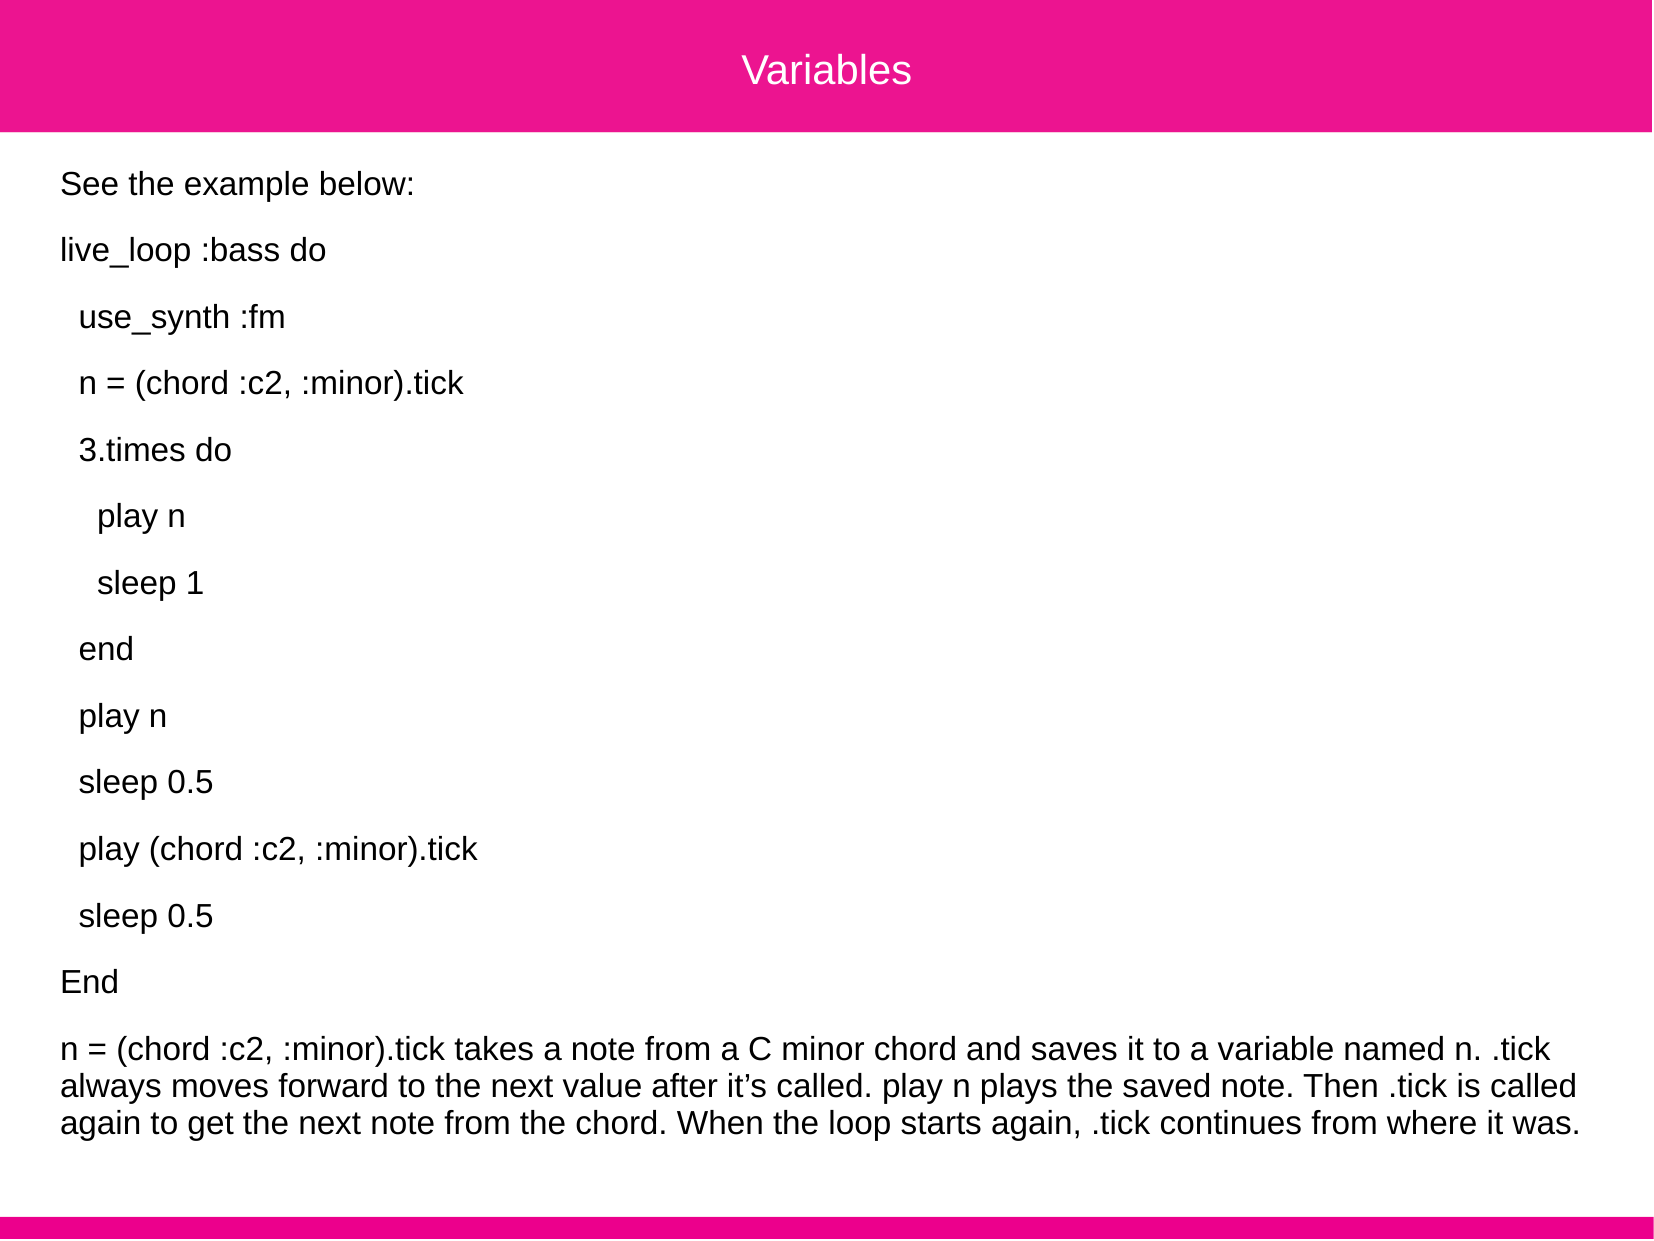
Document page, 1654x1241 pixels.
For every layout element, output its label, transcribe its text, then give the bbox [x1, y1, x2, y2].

list See the example below: live_loop :bass do use_synth :fm n = (chord :c2, :minor).tick 3.times do play n sleep 1 end play n sleep 0.5 play (chord :c2, :minor).tick sleep 0.5 End n = (chord :c2, :minor).tick takes a note from a C minor chord and saves it to a variable named n. .tick always moves forward to the next value after it’s called. play n plays the saved note. Then .tick is called again to get the next note from the chord. When the loop starts again, .tick continues from where it was. [60, 165, 1621, 1201]
title Variables [82, 46, 1571, 94]
picture [0, 0, 1654, 1241]
